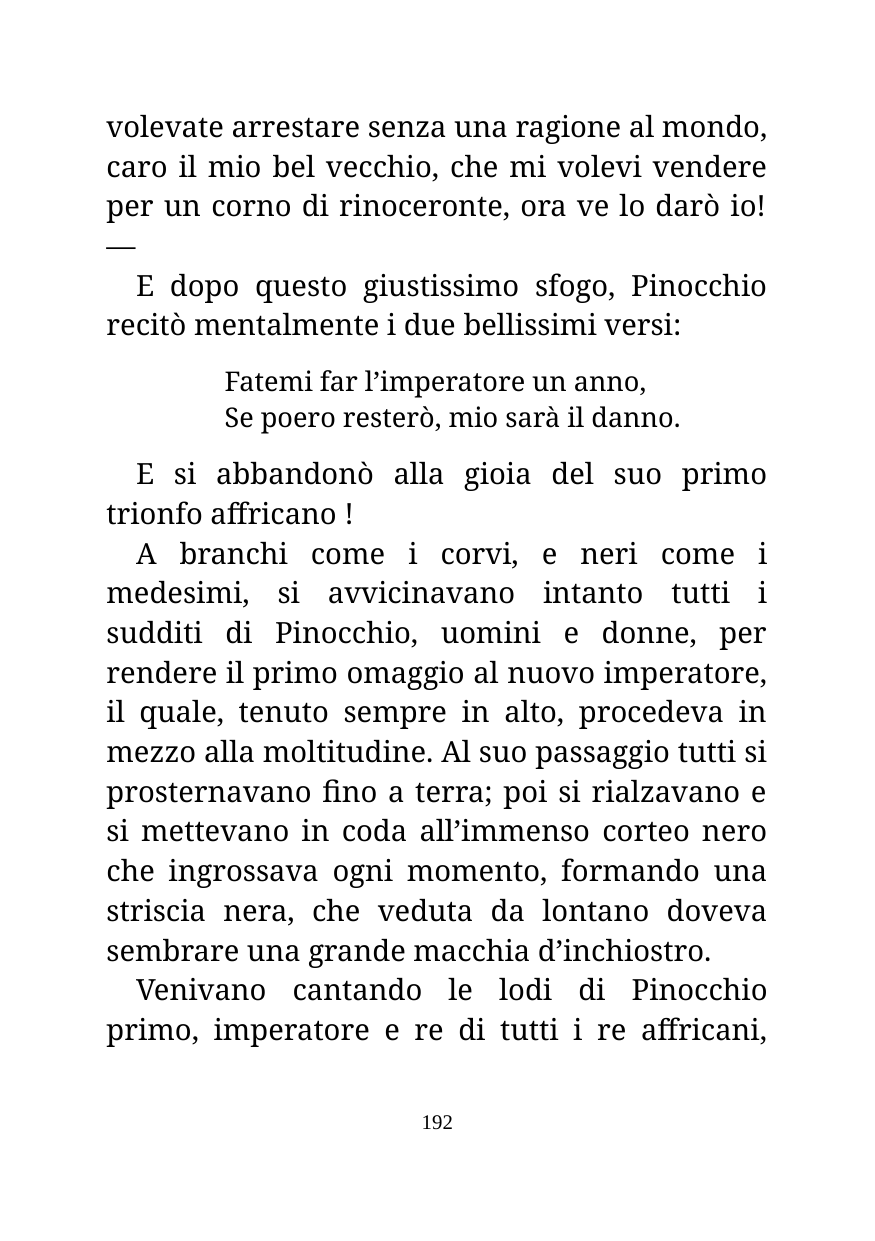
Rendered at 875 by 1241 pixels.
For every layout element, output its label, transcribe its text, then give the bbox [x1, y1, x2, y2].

text A branchi come i corvi, e neri come i medesimi, si avvicinavano intanto tutti i sudditi di Pinocchio, uomini e donne, per rendere il primo omaggio al nuovo imperatore, il quale, tenuto sempre in alto, procedeva in mezzo alla moltitudine. Al suo passaggio tutti si prosternavano fino a terra; poi si rialzavano e si mettevano in coda all’immenso corteo nero che ingrossava ogni momento, formando una striscia nera, che veduta da lontano doveva sembrare una grande macchia d’inchiostro. [106, 533, 768, 969]
text Venivano cantando le lodi di Pinocchio primo, imperatore e re di tutti i re affricani, [106, 969, 768, 1049]
text volevate arrestare senza una ragione al mondo, caro il mio bel vecchio, che mi volevi vendere per un corno di rinoceronte, ora ve lo darò io! — [106, 106, 768, 265]
text E si abbandonò alla gioia del suo primo trionfo affricano ! [106, 453, 768, 533]
text E dopo questo giustissimo sfogo, Pinocchio recitò mentalmente i due bellissimi versi: [106, 265, 768, 344]
text Fatemi far l’imperatore un anno, Se poero resterò, mio sarà il danno. [224, 362, 768, 436]
